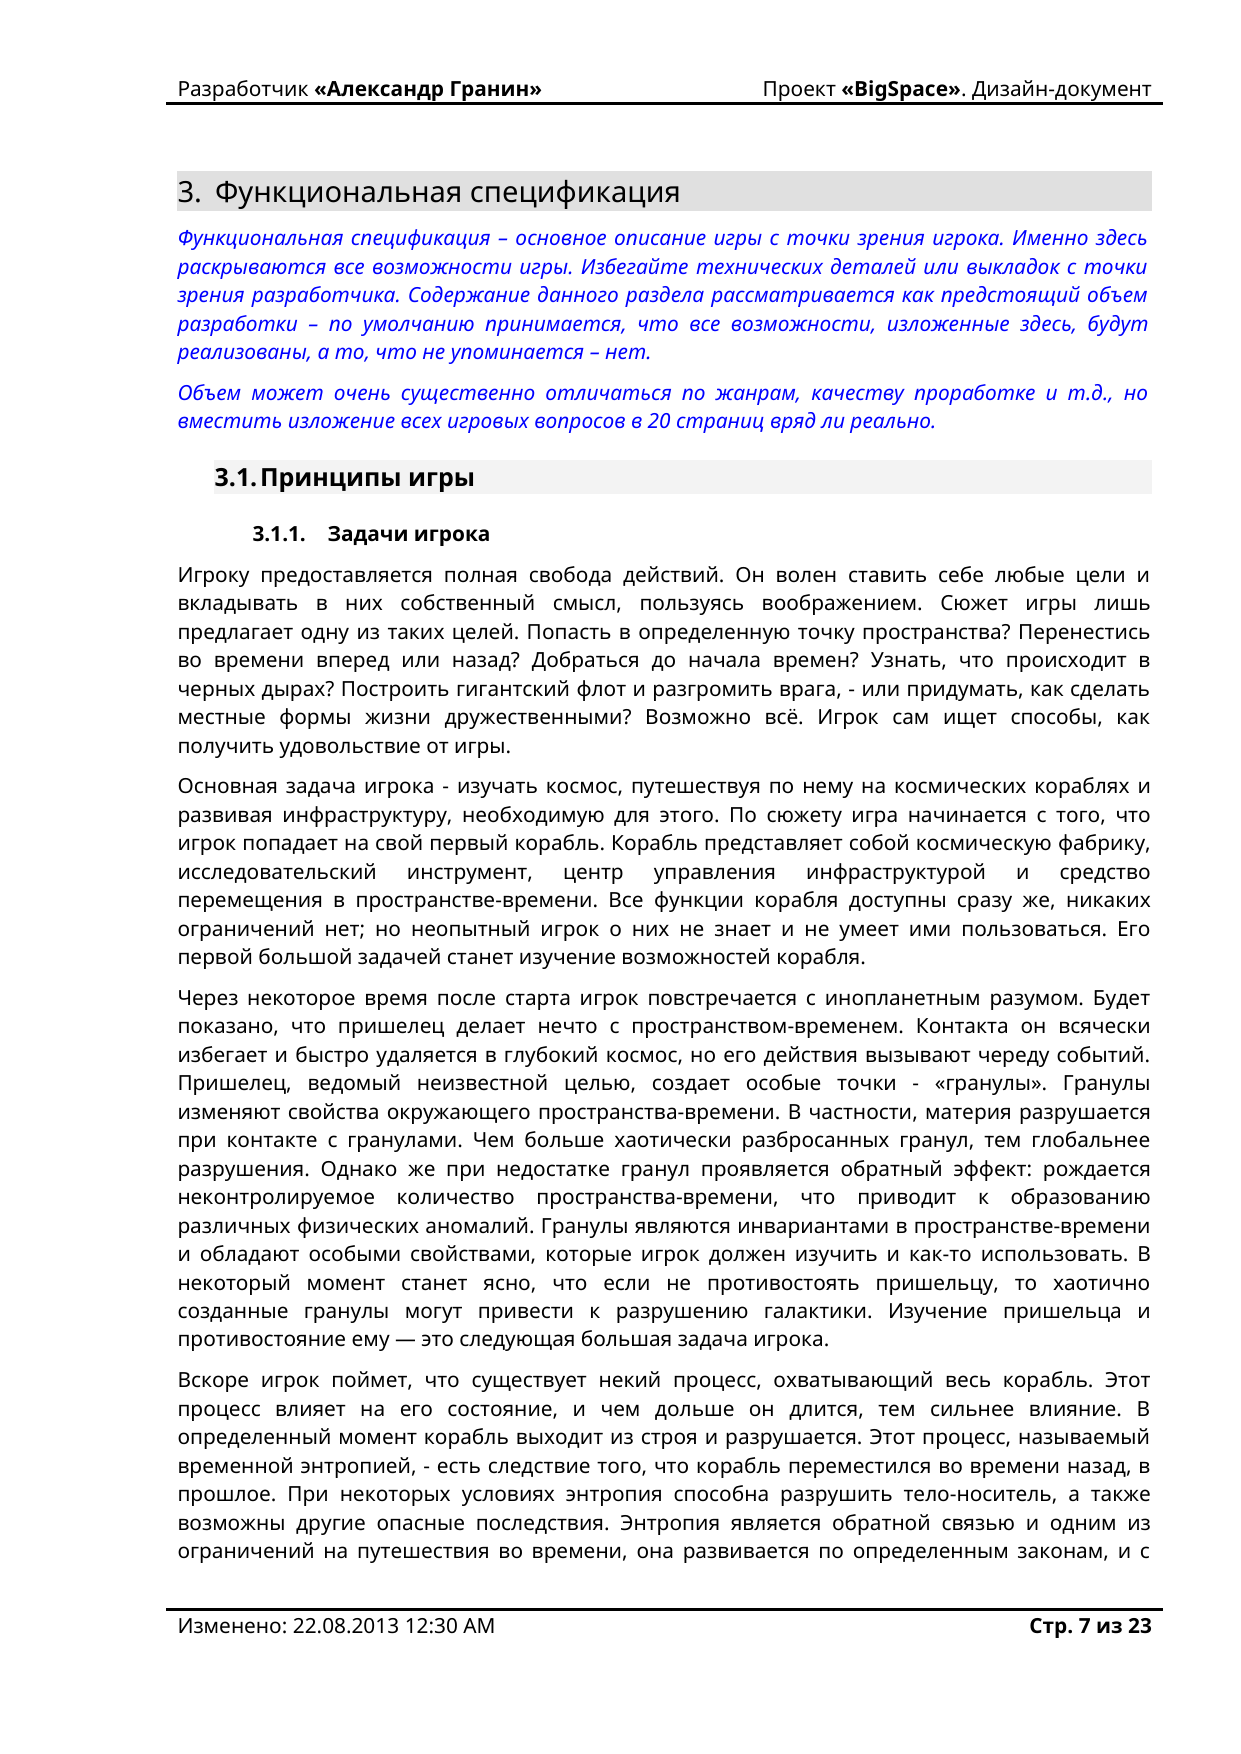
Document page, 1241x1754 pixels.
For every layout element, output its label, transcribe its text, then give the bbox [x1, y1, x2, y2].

subtitle Задачи игрока [252, 519, 1152, 548]
subtitle Принципы игры [214, 460, 1152, 494]
text Вскоре игрок поймет, что существует некий процесс, охватывающий весь корабль. Этот процесс влияет на его состояние, и чем дольше он длится, тем сильнее влияние. В определенный момент корабль выходит из строя и разрушается. Этот процесс, называемый временной энтропией, - есть следствие того, что корабль переместился во времени назад, в прошлое. При некоторых условиях энтропия способна разрушить тело-носитель, а также возможны другие опасные последствия. Энтропия является обратной связью и одним из ограничений на путешествия во времени, она развивается по определенным законам, и с [177, 1365, 1152, 1564]
text Объем может очень существенно отличаться по жанрам, качеству проработке и т.д., но вместить изложение всех игровых вопросов в 20 страниц вряд ли реально. [177, 378, 1152, 435]
text Игроку предоставляется полная свобода действий. Он волен ставить себе любые цели и вкладывать в них собственный смысл, пользуясь воображением. Сюжет игры лишь предлагает одну из таких целей. Попасть в определенную точку пространства? Перенестись во времени вперед или назад? Добраться до начала времен? Узнать, что происходит в черных дырах? Построить гигантский флот и разгромить врага, - или придумать, как сделать местные формы жизни дружественными? Возможно всё. Игрок сам ищет способы, как получить удовольствие от игры. [177, 560, 1152, 759]
text Через некоторое время после старта игрок повстречается с инопланетным разумом. Будет показано, что пришелец делает нечто с пространством-временем. Контакта он всячески избегает и быстро удаляется в глубокий космос, но его действия вызывают череду событий. Пришелец, ведомый неизвестной целью, создает особые точки - «гранулы». Гранулы изменяют свойства окружающего пространства-времени. В частности, материя разрушается при контакте с гранулами. Чем больше хаотически разбросанных гранул, тем глобальнее разрушения. Однако же при недостатке гранул проявляется обратный эффект: рождается неконтролируемое количество пространства-времени, что приводит к образованию различных физических аномалий. Гранулы являются инвариантами в пространстве-времени и обладают особыми свойствами, которые игрок должен изучить и как-то использовать. В некоторый момент станет ясно, что если не противостоять пришельцу, то хаотично созданные гранулы могут привести к разрушению галактики. Изучение пришельца и противостояние ему — это следующая большая задача игрока. [177, 983, 1152, 1353]
text Функциональная спецификация – основное описание игры с точки зрения игрока. Именно здесь раскрываются все возможности игры. Избегайте технических деталей или выкладок с точки зрения разработчика. Содержание данного раздела рассматривается как предстоящий объем разработки – по умолчанию принимается, что все возможности, изложенные здесь, будут реализованы, а то, что не упоминается – нет. [177, 223, 1152, 366]
subtitle Функциональная спецификация [177, 171, 1152, 211]
text Основная задача игрока - изучать космос, путешествуя по нему на космических кораблях и развивая инфраструктуру, необходимую для этого. По сюжету игра начинается с того, что игрок попадает на свой первый корабль. Корабль представляет собой космическую фабрику, исследовательский инструмент, центр управления инфраструктурой и средство перемещения в пространстве-времени. Все функции корабля доступны сразу же, никаких ограничений нет; но неопытный игрок о них не знает и не умеет ими пользоваться. Его первой большой задачей станет изучение возможностей корабля. [177, 772, 1152, 971]
